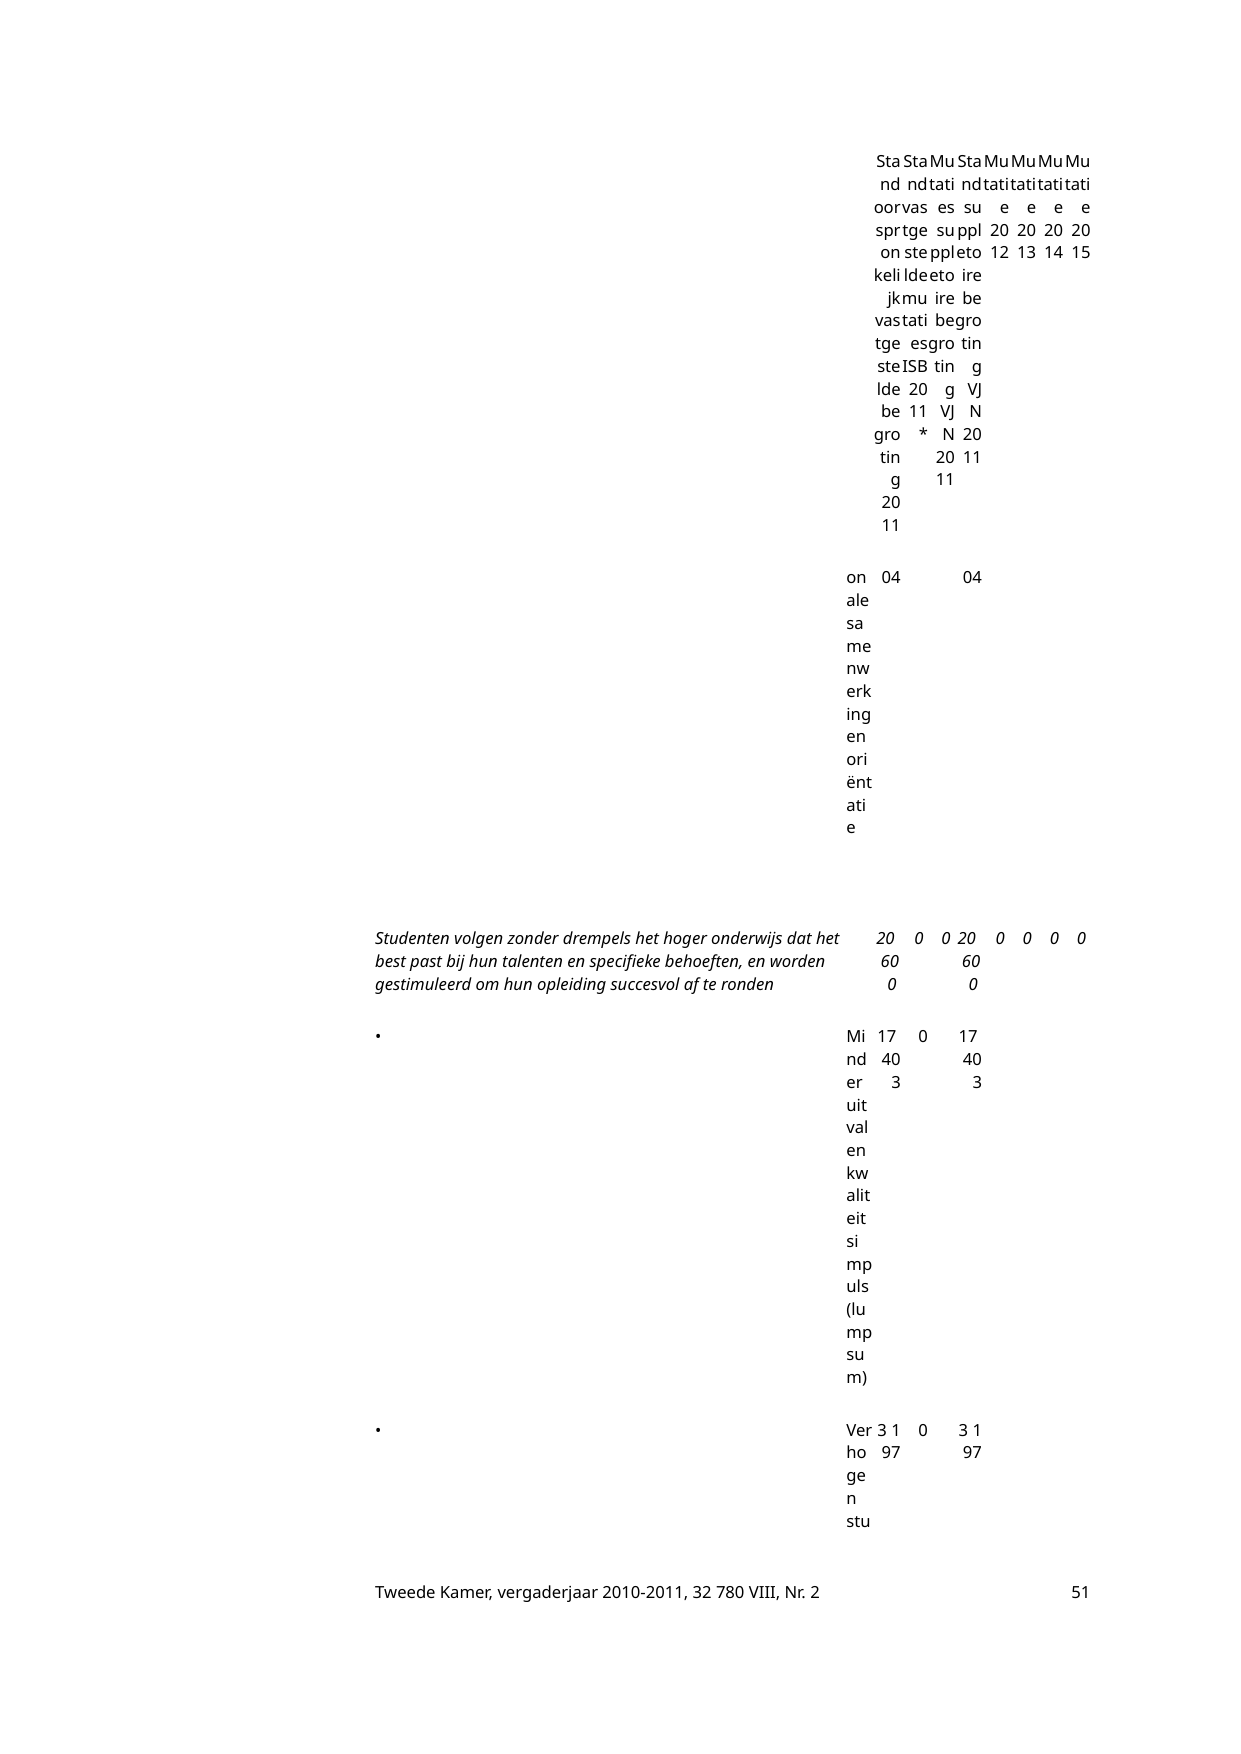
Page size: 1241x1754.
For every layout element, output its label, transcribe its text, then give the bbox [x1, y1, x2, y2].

table_header Mutatie 2015 [1063, 150, 1090, 566]
table_cell [982, 1419, 1009, 1532]
table_cell [1036, 566, 1063, 868]
table_cell 17 403 [955, 1025, 982, 1418]
table_cell 3 197 [955, 1419, 982, 1532]
table_header Stand suppletoire begroting VJN 2011 [955, 150, 982, 566]
table_cell 17 403 [873, 1025, 900, 1418]
table_cell [955, 869, 982, 927]
table_cell [1009, 869, 1036, 927]
table_header Stand vastgestelde mutaties ISB 2011* [900, 150, 927, 566]
table_header Stand oorspronkelijk vastgestelde begroting 2011 [873, 150, 900, 566]
table_cell 0 [1036, 927, 1063, 1025]
table_cell [1063, 1025, 1090, 1418]
table_cell Studenten volgen zonder drempels het hoger onderwijs dat het best past bij hun talenten en specifieke behoeften, en worden gestimuleerd om hun opleiding succesvol af te ronden [375, 927, 873, 1025]
table_header Mutatie 2014 [1036, 150, 1063, 566]
table_cell [928, 1419, 954, 1532]
table_cell onale samenwerking en oriëntatie [846, 566, 873, 868]
table_cell [1063, 566, 1090, 868]
table_cell [1009, 566, 1036, 868]
table_cell [1036, 1419, 1063, 1532]
table_cell 20 600 [955, 927, 982, 1025]
table_cell [928, 869, 954, 927]
table_cell [1063, 869, 1090, 927]
table_cell 0 [1009, 927, 1036, 1025]
table_cell 3 197 [873, 1419, 900, 1532]
table_cell 04 [873, 566, 900, 868]
table_cell [982, 869, 1009, 927]
table_header Mutaties suppletoire begroting VJN 2011 [928, 150, 954, 566]
table_header [846, 150, 873, 566]
table_cell [900, 566, 927, 868]
table_cell [873, 869, 900, 927]
table_header [375, 150, 846, 566]
table_cell [1009, 1025, 1036, 1418]
table_cell • [375, 1419, 846, 1532]
table_cell Minder uitval en kwaliteitsimpuls (lumpsum) [846, 1025, 873, 1418]
table_cell 0 [900, 1419, 927, 1532]
table_cell 0 [900, 927, 927, 1025]
table_cell [1036, 1025, 1063, 1418]
table_cell [375, 869, 846, 927]
table_cell [1063, 1419, 1090, 1532]
table_cell Verhogen stu [846, 1419, 873, 1532]
table_cell [375, 566, 846, 868]
table_cell [982, 566, 1009, 868]
table_cell • [375, 1025, 846, 1418]
table_cell [1036, 869, 1063, 927]
table_cell 0 [900, 1025, 927, 1418]
table_cell [846, 869, 873, 927]
table_cell [928, 566, 954, 868]
table_header Mutatie 2012 [982, 150, 1009, 566]
table_cell 0 [1063, 927, 1090, 1025]
table_cell 20 600 [873, 927, 900, 1025]
table_cell 0 [928, 927, 954, 1025]
table_cell [982, 1025, 1009, 1418]
table_cell [928, 1025, 954, 1418]
table_cell 04 [955, 566, 982, 868]
table_header Mutatie 2013 [1009, 150, 1036, 566]
table_cell 0 [982, 927, 1009, 1025]
table_cell [900, 869, 927, 927]
table_cell [1009, 1419, 1036, 1532]
